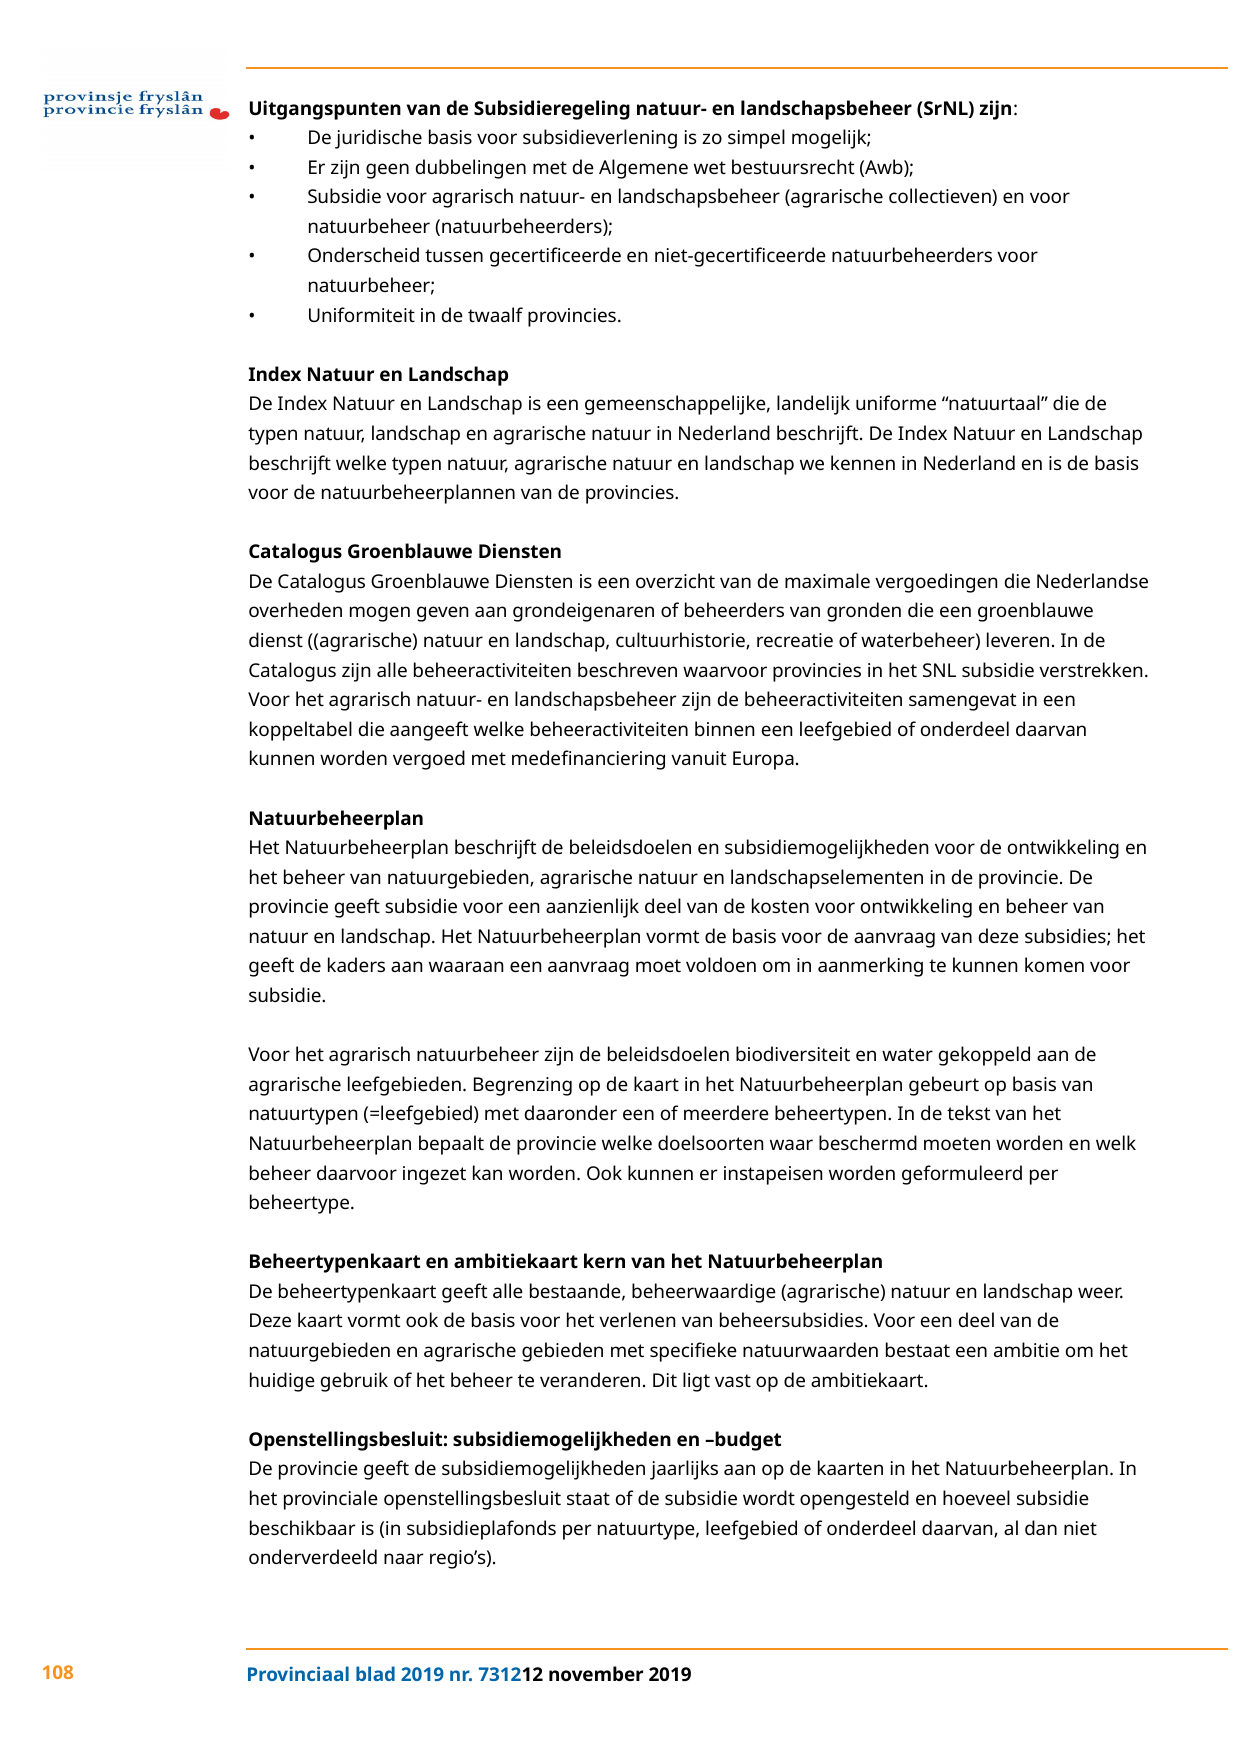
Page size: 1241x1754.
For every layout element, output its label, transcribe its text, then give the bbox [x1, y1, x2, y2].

text Catalogus Groenblauwe Diensten [248, 538, 1152, 564]
text Het Natuurbeheerplan beschrijft de beleidsdoelen en subsidiemogelijkheden voor de ontwikkeling en het beheer van natuurgebieden, agrarische natuur en landschapselementen in de provincie. De provincie geeft subsidie voor een aanzienlijk deel van de kosten voor ontwikkeling en beheer van natuur en landschap. Het Natuurbeheerplan vormt de basis voor de aanvraag van deze subsidies; het geeft de kaders aan waaraan een aanvraag moet voldoen om in aanmerking te kunnen komen voor subsidie. [248, 834, 1152, 1008]
text De beheertypenkaart geeft alle bestaande, beheerwaardige (agrarische) natuur en landschap weer. Deze kaart vormt ook de basis voor het verlenen van beheersubsidies. Voor een deel van de natuurgebieden en agrarische gebieden met specifieke natuurwaarden bestaat een ambitie om het huidige gebruik of het beheer te veranderen. Dit ligt vast op de ambitiekaart. [248, 1278, 1152, 1393]
text Voor het agrarisch natuurbeheer zijn de beleidsdoelen biodiversiteit en water gekoppeld aan de agrarische leefgebieden. Begrenzing op de kaart in het Natuurbeheerplan gebeurt op basis van natuurtypen (=leefgebied) met daaronder een of meerdere beheertypen. In de tekst van het Natuurbeheerplan bepaalt de provincie welke doelsoorten waar beschermd moeten worden en welk beheer daarvoor ingezet kan worden. Ook kunnen er instapeisen worden geformuleerd per beheertype. [248, 1041, 1152, 1215]
text De Catalogus Groenblauwe Diensten is een overzicht van de maximale vergoedingen die Nederlandse overheden mogen geven aan grondeigenaren of beheerders van gronden die een groenblauwe dienst ((agrarische) natuur en landschap, cultuurhistorie, recreatie of waterbeheer) leveren. In de Catalogus zijn alle beheeractiviteiten beschreven waarvoor provincies in het SNL subsidie verstrekken. Voor het agrarisch natuur- en landschapsbeheer zijn de beheeractiviteiten samengevat in een koppeltabel die aangeeft welke beheeractiviteiten binnen een leefgebied of onderdeel daarvan kunnen worden vergoed met medefinanciering vanuit Europa. [248, 568, 1152, 771]
list De juridische basis voor subsidieverlening is zo simpel mogelijk; [248, 124, 1152, 150]
text Uitgangspunten van de Subsidieregeling natuur- en landschapsbeheer (SrNL) zijn: [248, 95, 1152, 121]
picture [41, 47, 231, 172]
text Natuurbeheerplan [248, 805, 1152, 831]
list Er zijn geen dubbelingen met de Algemene wet bestuursrecht (Awb); [248, 154, 1152, 180]
list Uniformiteit in de twaalf provincies. [248, 302, 1152, 328]
text De provincie geeft de subsidiemogelijkheden jaarlijks aan op de kaarten in het Natuurbeheerplan. In het provinciale openstellingsbesluit staat of de subsidie wordt opengesteld en hoeveel subsidie beschikbaar is (in subsidieplafonds per natuurtype, leefgebied of onderdeel daarvan, al dan niet onderverdeeld naar regio’s). [248, 1456, 1152, 1570]
list Onderscheid tussen gecertificeerde en niet-gecertificeerde natuurbeheerders voor natuurbeheer; [248, 243, 1152, 298]
list Subsidie voor agrarisch natuur- en landschapsbeheer (agrarische collectieven) en voor natuurbeheer (natuurbeheerders); [248, 183, 1152, 239]
text Index Natuur en Landschap [248, 361, 1152, 387]
text De Index Natuur en Landschap is een gemeenschappelijke, landelijk uniforme “natuurtaal” die de typen natuur, landschap en agrarische natuur in Nederland beschrijft. De Index Natuur en Landschap beschrijft welke typen natuur, agrarische natuur en landschap we kennen in Nederland en is de basis voor de natuurbeheerplannen van de provincies. [248, 391, 1152, 505]
text Openstellingsbesluit: subsidiemogelijkheden en –budget [248, 1426, 1152, 1452]
text Beheertypenkaart en ambitiekaart kern van het Natuurbeheerplan [248, 1248, 1152, 1274]
